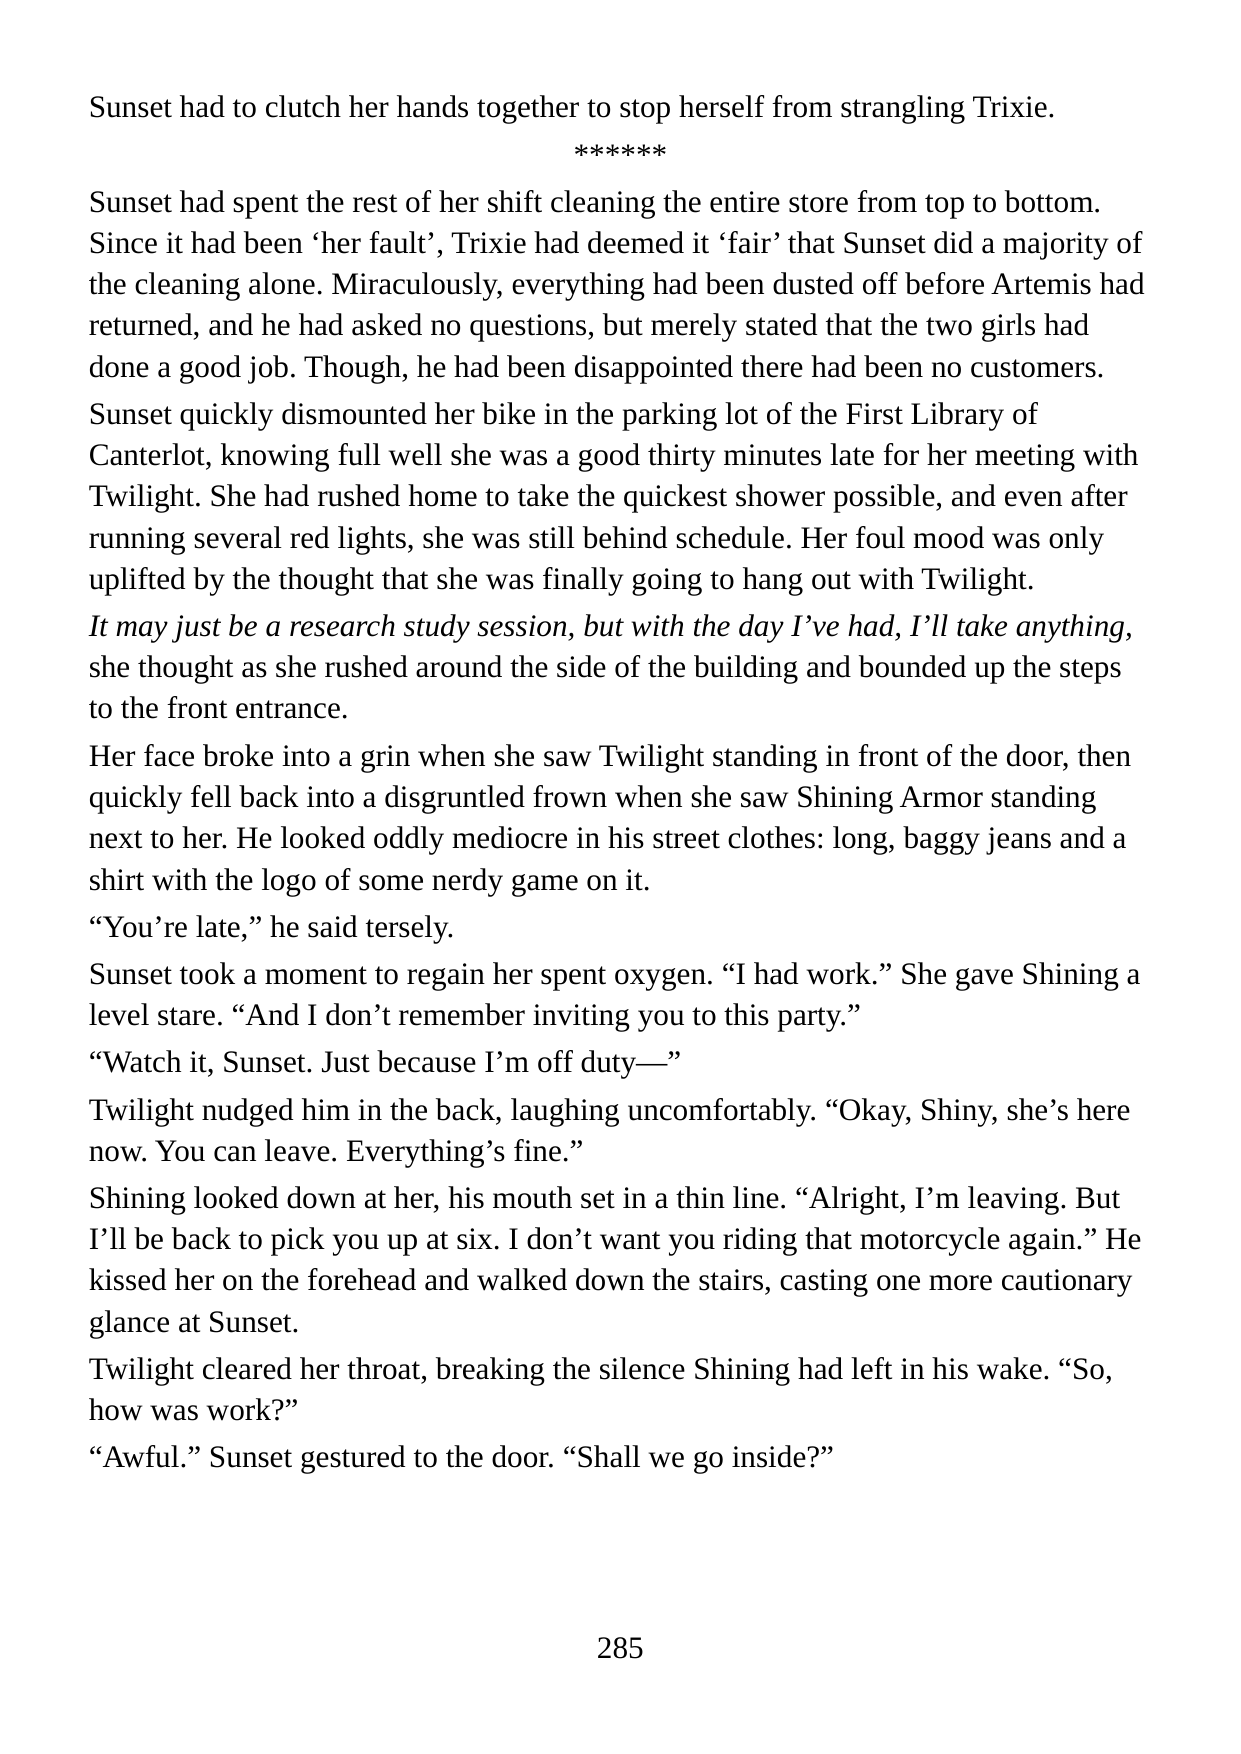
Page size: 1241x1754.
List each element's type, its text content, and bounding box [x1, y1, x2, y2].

text Sunset had spent the rest of her shift cleaning the entire store from top to bottom. Since it had been ‘her fault’, Trixie had deemed it ‘fair’ that Sunset did a majority of the cleaning alone. Miraculously, everything had been dusted off before Artemis had returned, and he had asked no questions, but merely stated that the two girls had done a good job. Though, he had been disappointed there had been no customers. [88, 183, 1152, 384]
text ****** [88, 136, 1152, 172]
text Sunset quickly dismounted her bike in the parking lot of the First Library of Canterlot, knowing full well she was a good thirty minutes late for her meeting with Twilight. She had rushed home to take the quickest shower possible, and even after running several red lights, she was still behind schedule. Her foul mood was only uplifted by the thought that she was finally going to hang out with Twilight. [88, 395, 1152, 596]
text Twilight cleared her throat, breaking the silence Shining had left in his wake. “So, how was work?” [88, 1350, 1152, 1427]
text It may just be a research study session, but with the day I’ve had, I’ll take anything, she thought as she rushed around the side of the building and bounded up the steps to the front entrance. [88, 607, 1152, 726]
text “You’re late,” he said tersely. [88, 908, 1152, 944]
text Sunset had to clutch her hands together to stop herself from strangling Trixie. [88, 88, 1152, 124]
text Shining looked down at her, his mouth set in a thin line. “Alright, I’m leaving. But I’ll be back to pick you up at six. I don’t want you riding that motorcycle again.” He kissed her on the forehead and walked down the stairs, casting one more cautionary glance at Sunset. [88, 1179, 1152, 1339]
text “Watch it, Sunset. Just because I’m off duty—” [88, 1043, 1152, 1079]
text Twilight nudged him in the back, laughing uncomfortably. “Okay, Shiny, she’s here now. You can leave. Everything’s fine.” [88, 1091, 1152, 1168]
text Sunset took a moment to regain her spent oxygen. “I had work.” She gave Shining a level stare. “And I don’t remember inviting you to this party.” [88, 955, 1152, 1032]
text Her face broke into a grin when she saw Twilight standing in front of the door, then quickly fell back into a disgruntled frown when she saw Shining Armor standing next to her. He looked oddly mediocre in his street clothes: long, baggy jeans and a shirt with the logo of some nerdy game on it. [88, 737, 1152, 897]
text “Awful.” Sunset gestured to the door. “Shall we go inside?” [88, 1438, 1152, 1474]
